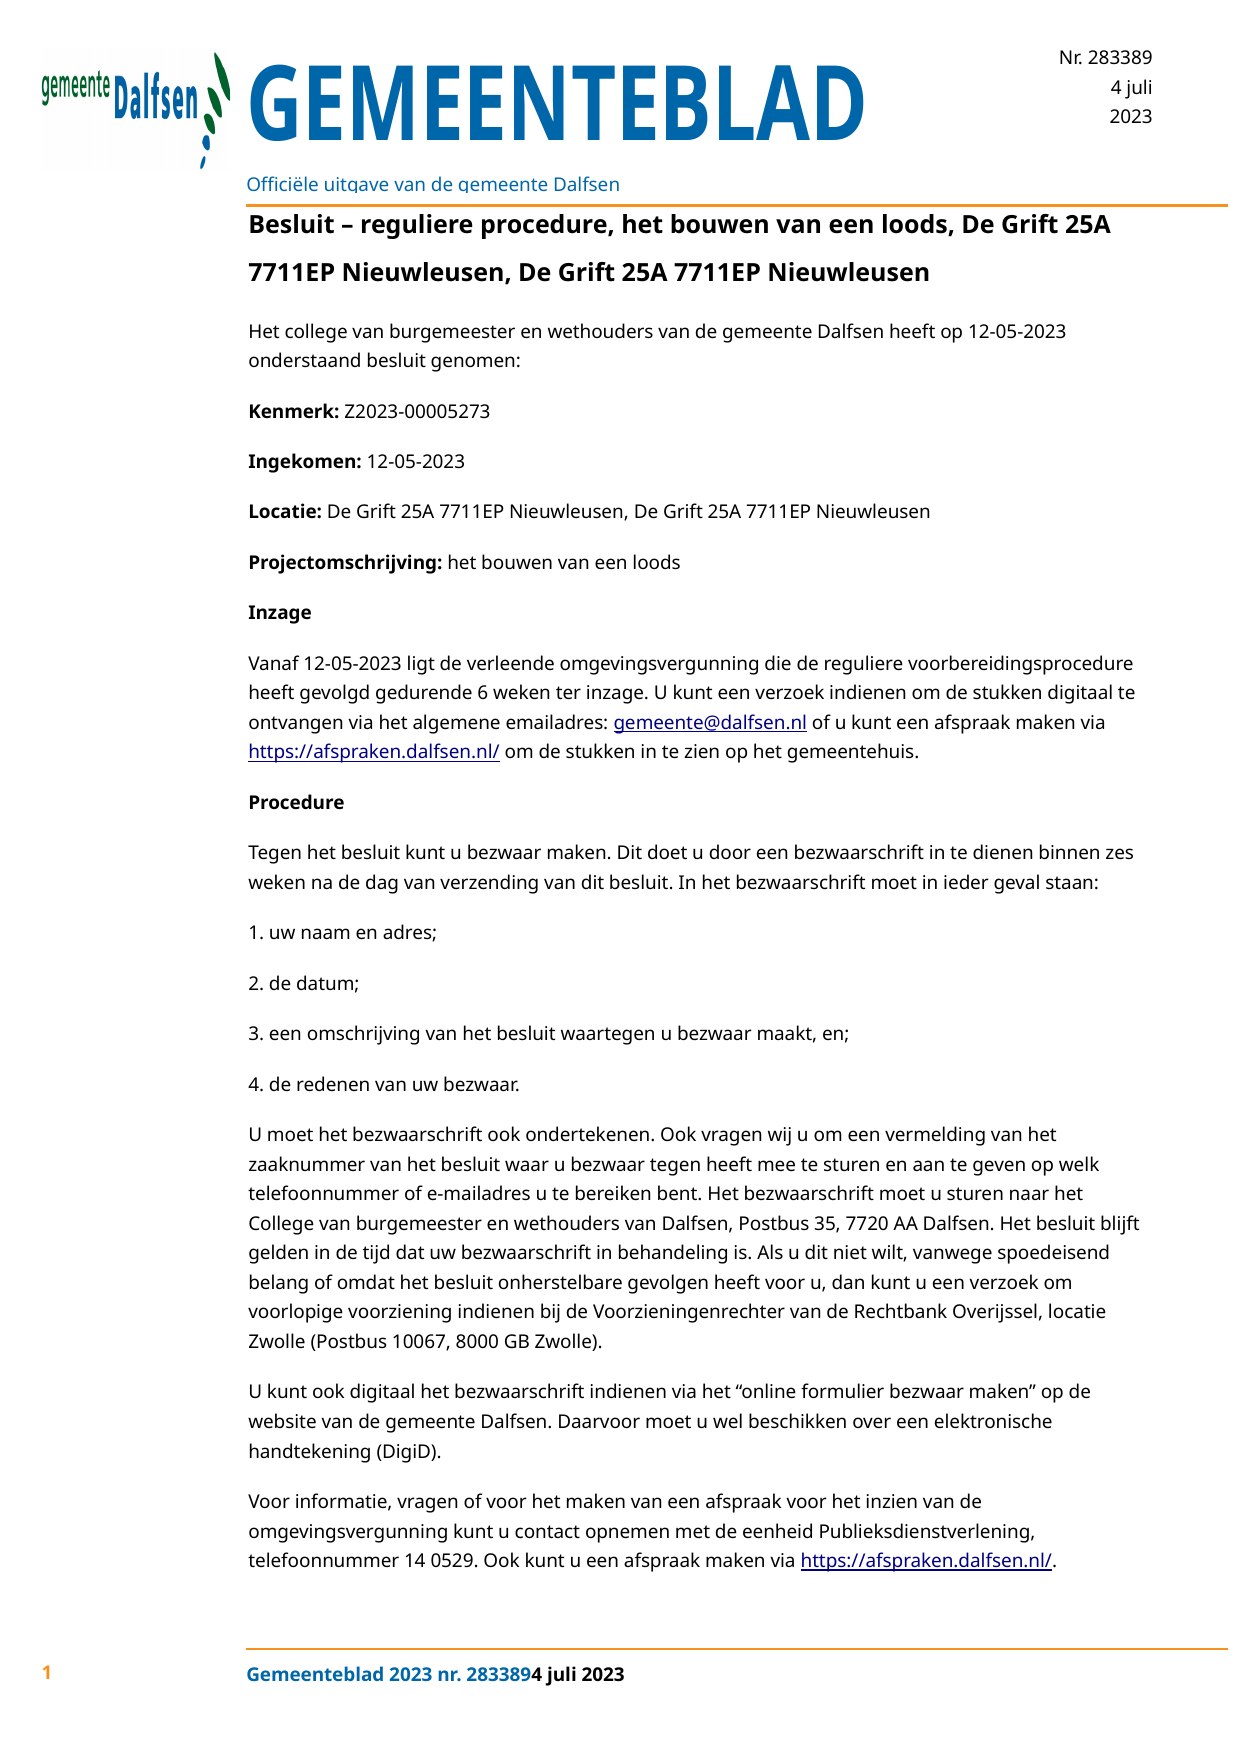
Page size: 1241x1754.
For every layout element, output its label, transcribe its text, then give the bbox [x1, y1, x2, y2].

text Vanaf 12-05-2023 ligt de verleende omgevingsvergunning die de reguliere voorbereidingsprocedure heeft gevolgd gedurende 6 weken ter inzage. U kunt een verzoek indienen om de stukken digitaal te ontvangen via het algemene emailadres: gemeente@dalfsen.nl of u kunt een afspraak maken via https://afspraken.dalfsen.nl/ om de stukken in te zien op het gemeentehuis. [248, 650, 1152, 764]
text 4. de redenen van uw bezwaar. [248, 1071, 1152, 1097]
text Ingekomen: 12-05-2023 [248, 448, 1152, 474]
text Inzage [248, 599, 1152, 625]
picture [41, 47, 231, 172]
text Voor informatie, vragen of voor het maken van een afspraak voor het inzien van de omgevingsvergunning kunt u contact opnemen met de eenheid Publieksdienstverlening, telefoonnummer 14 0529. Ook kunt u een afspraak maken via https://afspraken.dalfsen.nl/. [248, 1488, 1152, 1573]
text U moet het bezwaarschrift ook ondertekenen. Ook vragen wij u om een vermelding van het zaaknummer van het besluit waar u bezwaar tegen heeft mee te sturen en aan te geven op welk telefoonnummer of e-mailadres u te bereiken bent. Het bezwaarschrift moet u sturen naar het College van burgemeester en wethouders van Dalfsen, Postbus 35, 7720 AA Dalfsen. Het besluit blijft gelden in de tijd dat uw bezwaarschrift in behandeling is. Als u dit niet wilt, vanwege spoedeisend belang of omdat het besluit onherstelbare gevolgen heeft voor u, dan kunt u een verzoek om voorlopige voorziening indienen bij de Voorzieningenrechter van de Rechtbank Overijssel, locatie Zwolle (Postbus 10067, 8000 GB Zwolle). [248, 1121, 1152, 1354]
text Projectomschrijving: het bouwen van een loods [248, 549, 1152, 575]
text Tegen het besluit kunt u bezwaar maken. Dit doet u door een bezwaarschrift in te dienen binnen zes weken na de dag van verzending van dit besluit. In het bezwaarschrift moet in ieder geval staan: [248, 839, 1152, 895]
text Het college van burgemeester en wethouders van de gemeente Dalfsen heeft op 12-05-2023 onderstaand besluit genomen: [248, 318, 1152, 373]
text 3. een omschrijving van het besluit waartegen u bezwaar maakt, en; [248, 1020, 1152, 1046]
text Kenmerk: Z2023-00005273 [248, 398, 1152, 424]
text Procedure [248, 789, 1152, 815]
text Besluit – reguliere procedure, het bouwen van een loods, De Grift 25A 7711EP Nieuwleusen, De Grift 25A 7711EP Nieuwleusen [248, 207, 1152, 288]
text 1. uw naam en adres; [248, 919, 1152, 945]
text 2. de datum; [248, 970, 1152, 996]
text Locatie: De Grift 25A 7711EP Nieuwleusen, De Grift 25A 7711EP Nieuwleusen [248, 499, 1152, 524]
text U kunt ook digitaal het bezwaarschrift indienen via het “online formulier bezwaar maken” op de website van de gemeente Dalfsen. Daarvoor moet u wel beschikken over een elektronische handtekening (DigiD). [248, 1379, 1152, 1464]
